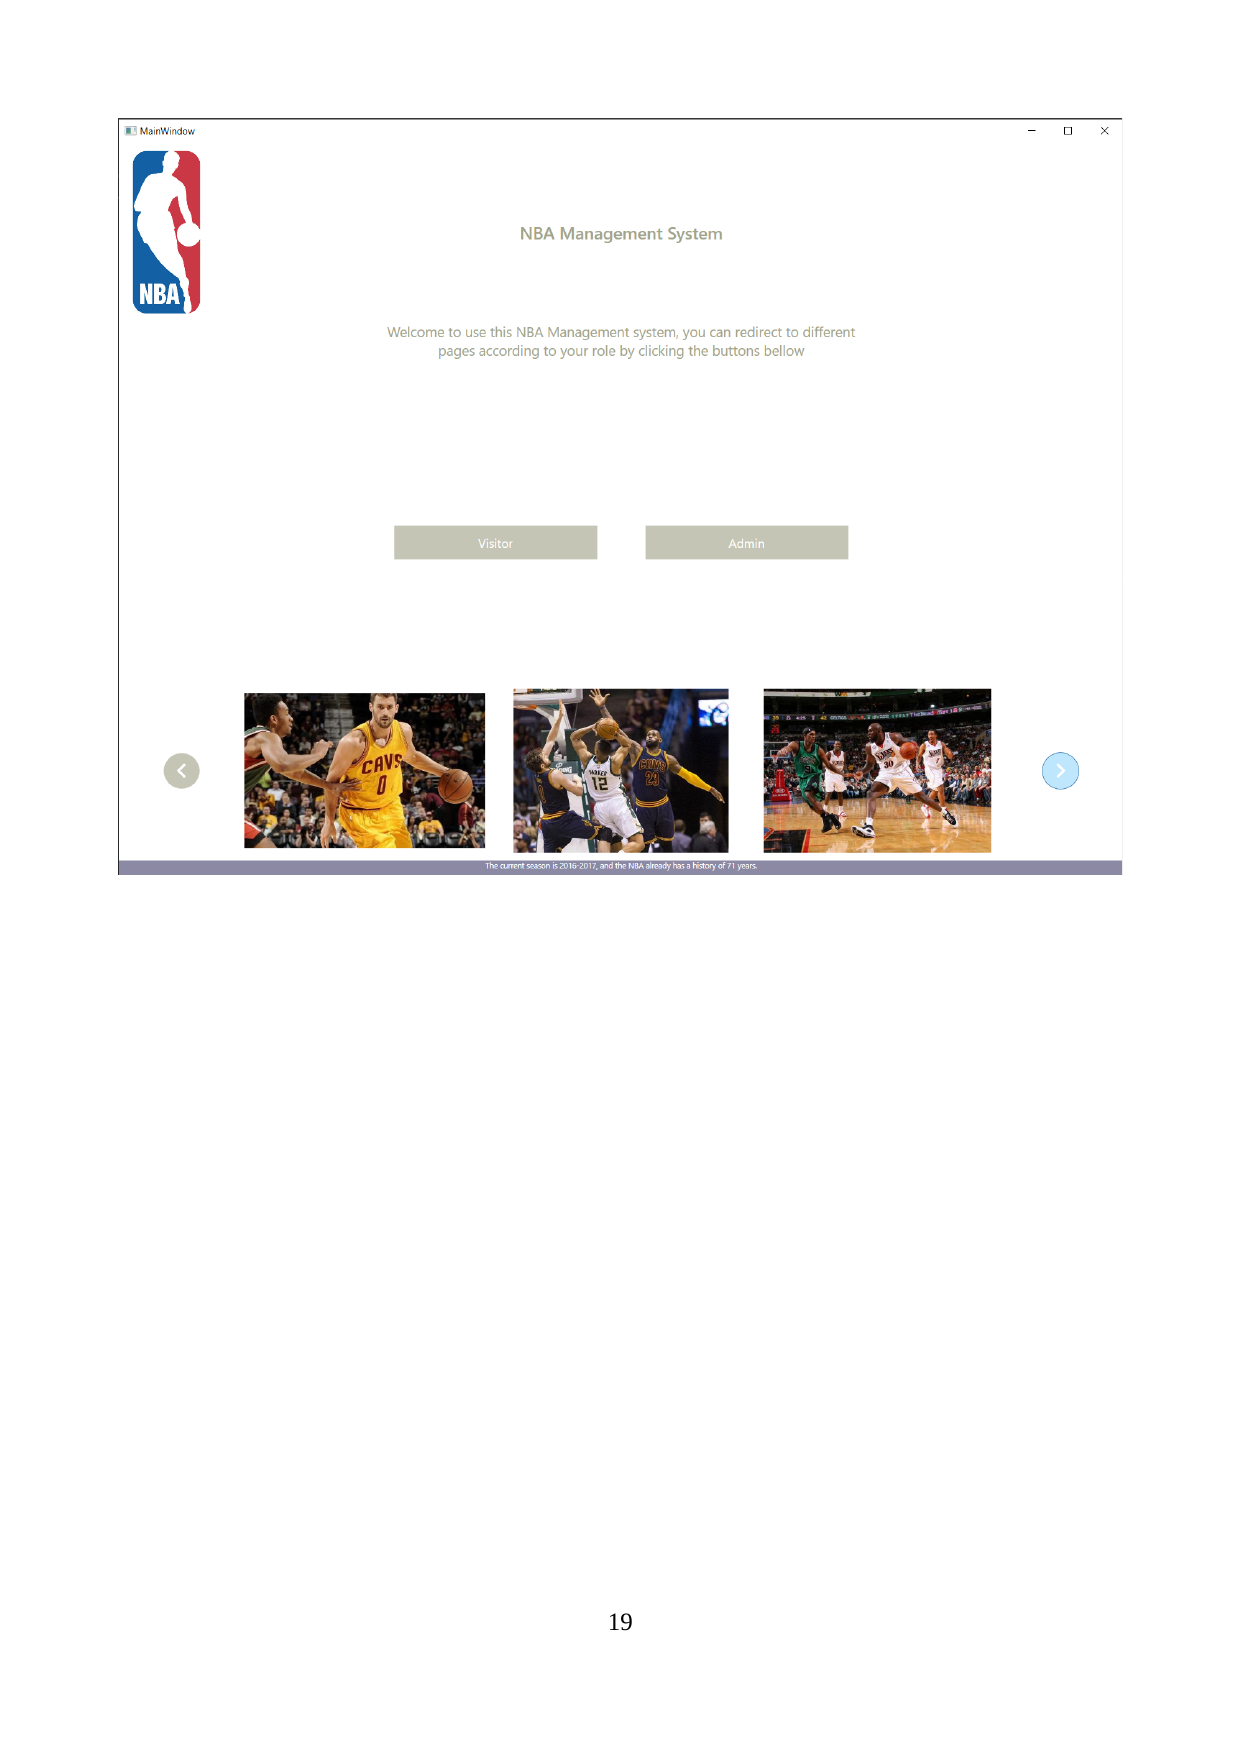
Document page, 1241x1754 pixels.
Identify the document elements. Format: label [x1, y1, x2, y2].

picture [118, 118, 1123, 875]
